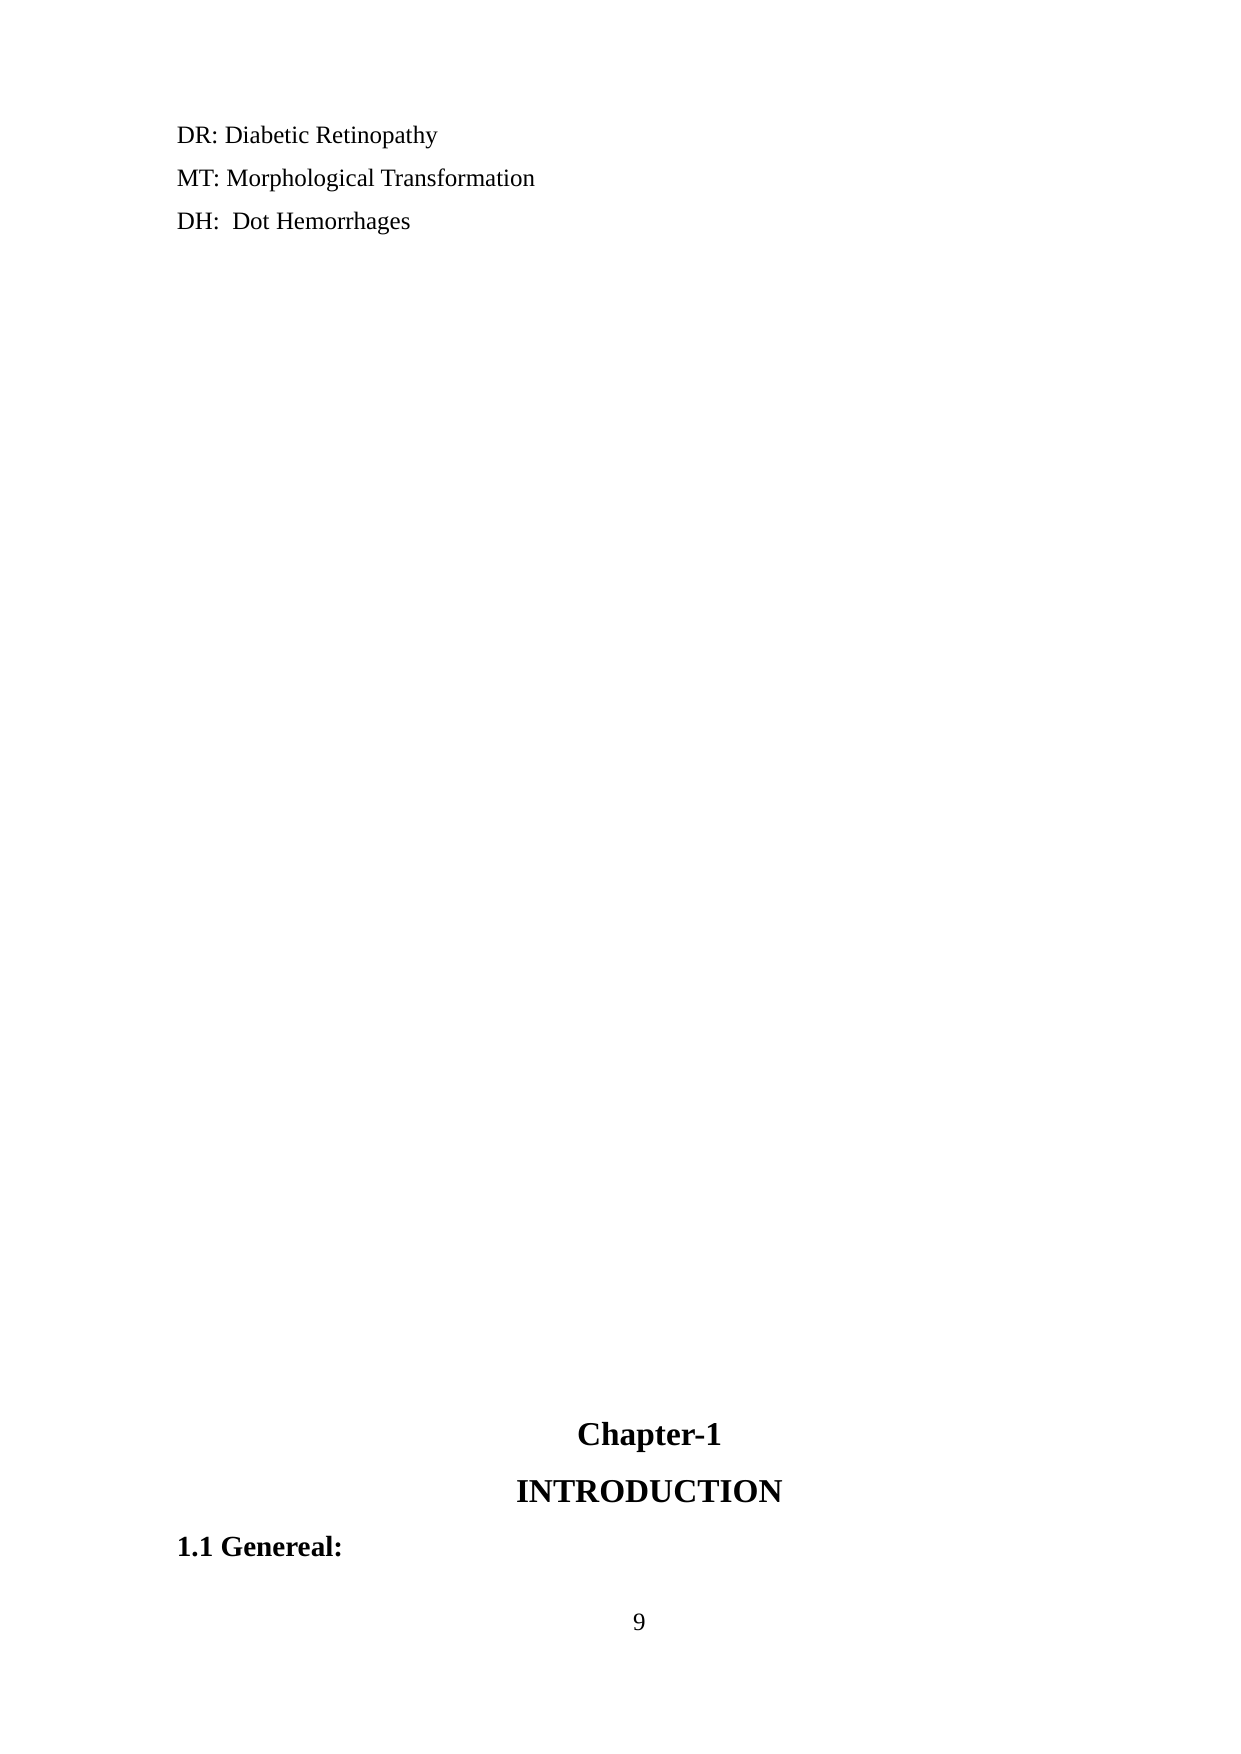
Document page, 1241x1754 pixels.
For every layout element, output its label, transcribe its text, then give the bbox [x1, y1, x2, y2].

text DH: Dot Hemorrhages [177, 206, 1122, 235]
text Chapter-1 [177, 1414, 1122, 1452]
text MT: Morphological Transformation [177, 163, 1122, 192]
text DR: Diabetic Retinopathy [177, 120, 1122, 149]
text 1.1 Genereal: [177, 1529, 1122, 1562]
text INTRODUCTION [177, 1471, 1122, 1510]
